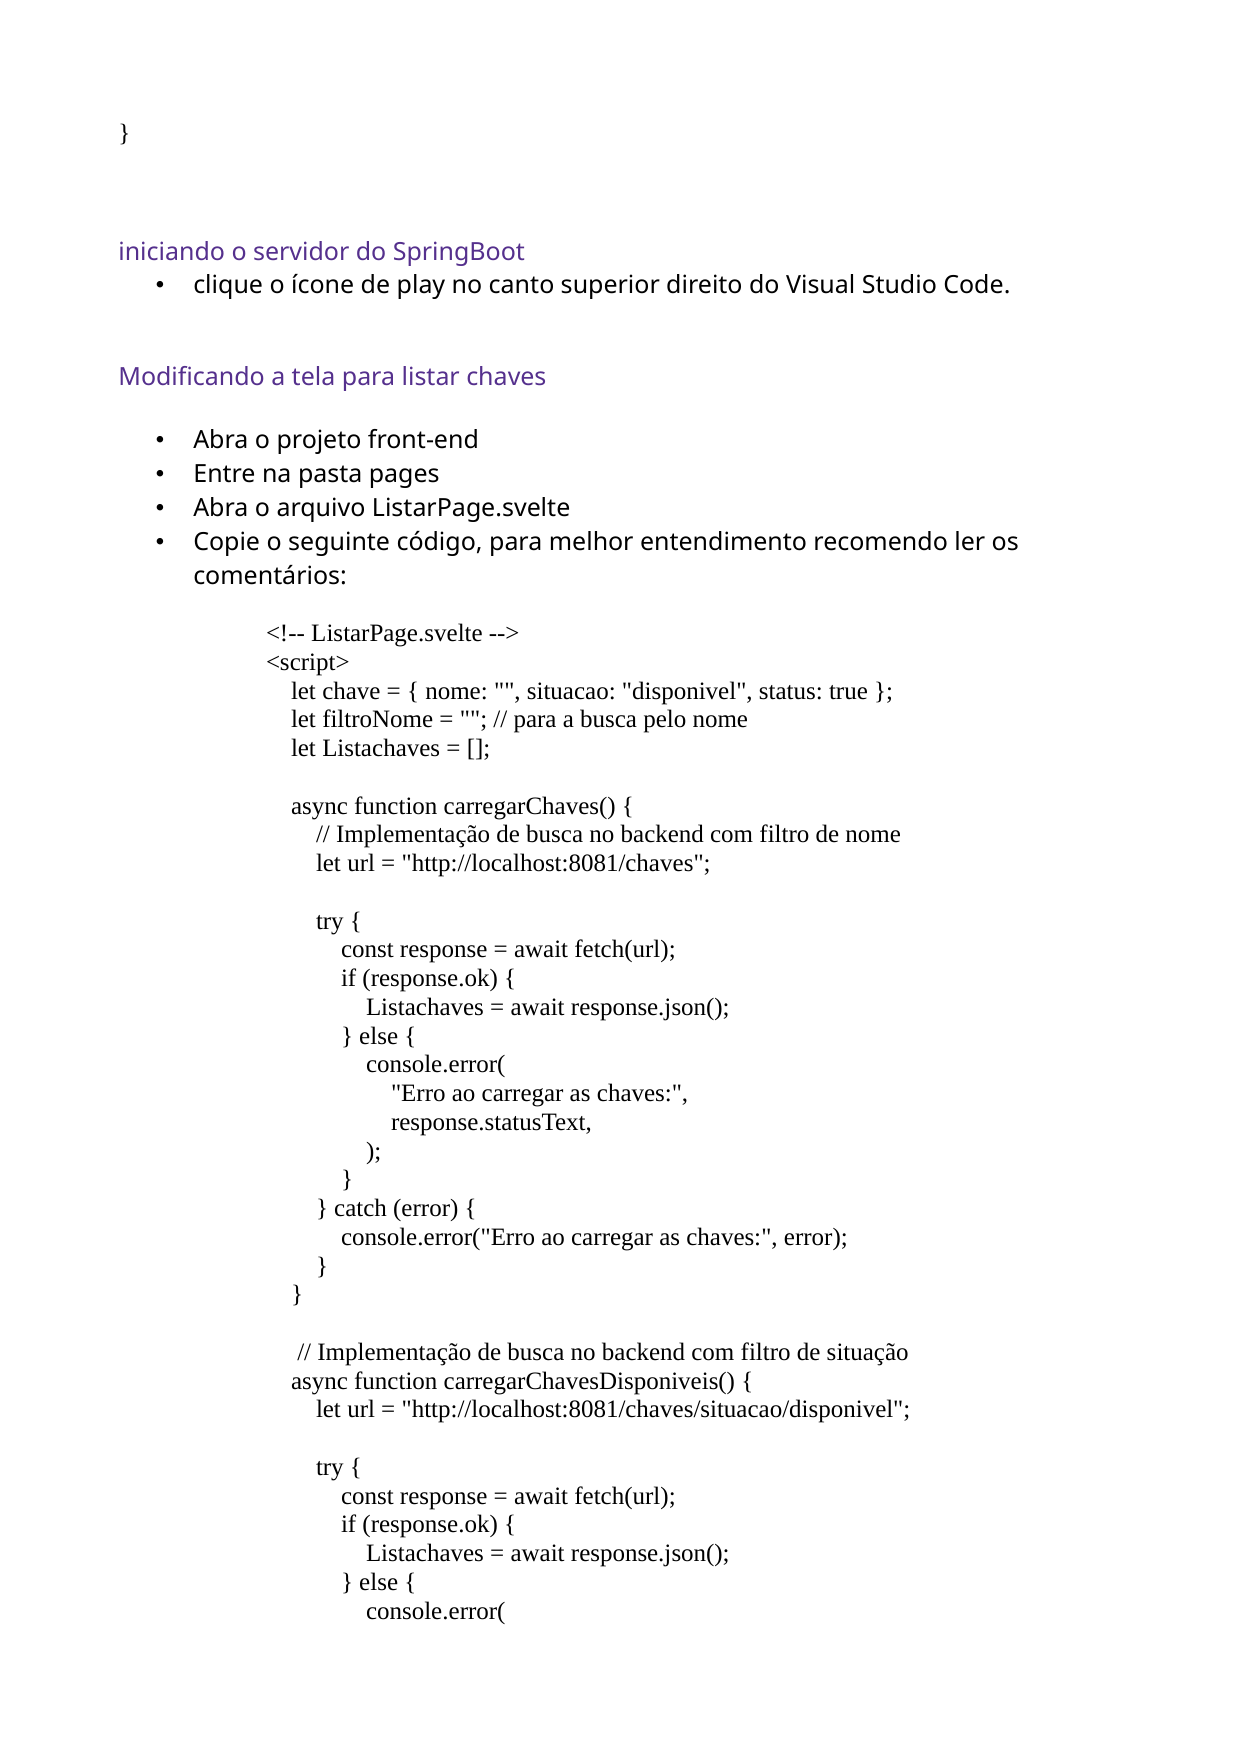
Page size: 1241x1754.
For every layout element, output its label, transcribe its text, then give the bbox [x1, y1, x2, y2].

text if (response.ok) { [266, 963, 1122, 992]
text } [266, 1279, 1122, 1308]
text console.error( [266, 1049, 1122, 1078]
text } [266, 1164, 1122, 1193]
text Modificando a tela para listar chaves [118, 359, 1122, 393]
text } [118, 118, 1122, 176]
list Copie o seguinte código, para melhor entendimento recomendo ler os comentários: [156, 524, 1122, 592]
text let Listachaves = []; [266, 733, 1122, 762]
text const response = await fetch(url); [266, 934, 1122, 963]
text } catch (error) { [266, 1193, 1122, 1222]
text ); [266, 1136, 1122, 1164]
text try { [266, 1452, 1122, 1481]
list Abra o arquivo ListarPage.svelte [156, 490, 1122, 524]
text response.statusText, [266, 1107, 1122, 1136]
text Listachaves = await response.json(); [266, 992, 1122, 1021]
text <script> [266, 647, 1122, 676]
list Abra o projeto front-end [156, 422, 1122, 456]
text iniciando o servidor do SpringBoot [118, 233, 1122, 267]
text } else { [266, 1021, 1122, 1049]
text if (response.ok) { [266, 1509, 1122, 1538]
text "Erro ao carregar as chaves:", [266, 1078, 1122, 1107]
text let chave = { nome: "", situacao: "disponivel", status: true }; [266, 676, 1122, 704]
text try { [266, 906, 1122, 934]
text let filtroNome = ""; // para a busca pelo nome [266, 704, 1122, 733]
list clique o ícone de play no canto superior direito do Visual Studio Code. [156, 267, 1122, 301]
text console.error("Erro ao carregar as chaves:", error); [266, 1222, 1122, 1251]
text console.error( [266, 1596, 1122, 1624]
text let url = "http://localhost:8081/chaves/situacao/disponivel"; [266, 1394, 1122, 1423]
text Listachaves = await response.json(); [266, 1538, 1122, 1567]
text // Implementação de busca no backend com filtro de nome [266, 819, 1122, 848]
text } [266, 1251, 1122, 1279]
text async function carregarChavesDisponiveis() { [266, 1366, 1122, 1394]
list Entre na pasta pages [156, 456, 1122, 490]
text let url = "http://localhost:8081/chaves"; [266, 848, 1122, 877]
text // Implementação de busca no backend com filtro de situação [266, 1337, 1122, 1366]
text <!-- ListarPage.svelte --> [266, 618, 1122, 647]
text const response = await fetch(url); [266, 1481, 1122, 1509]
text } else { [266, 1567, 1122, 1596]
text async function carregarChaves() { [266, 791, 1122, 819]
